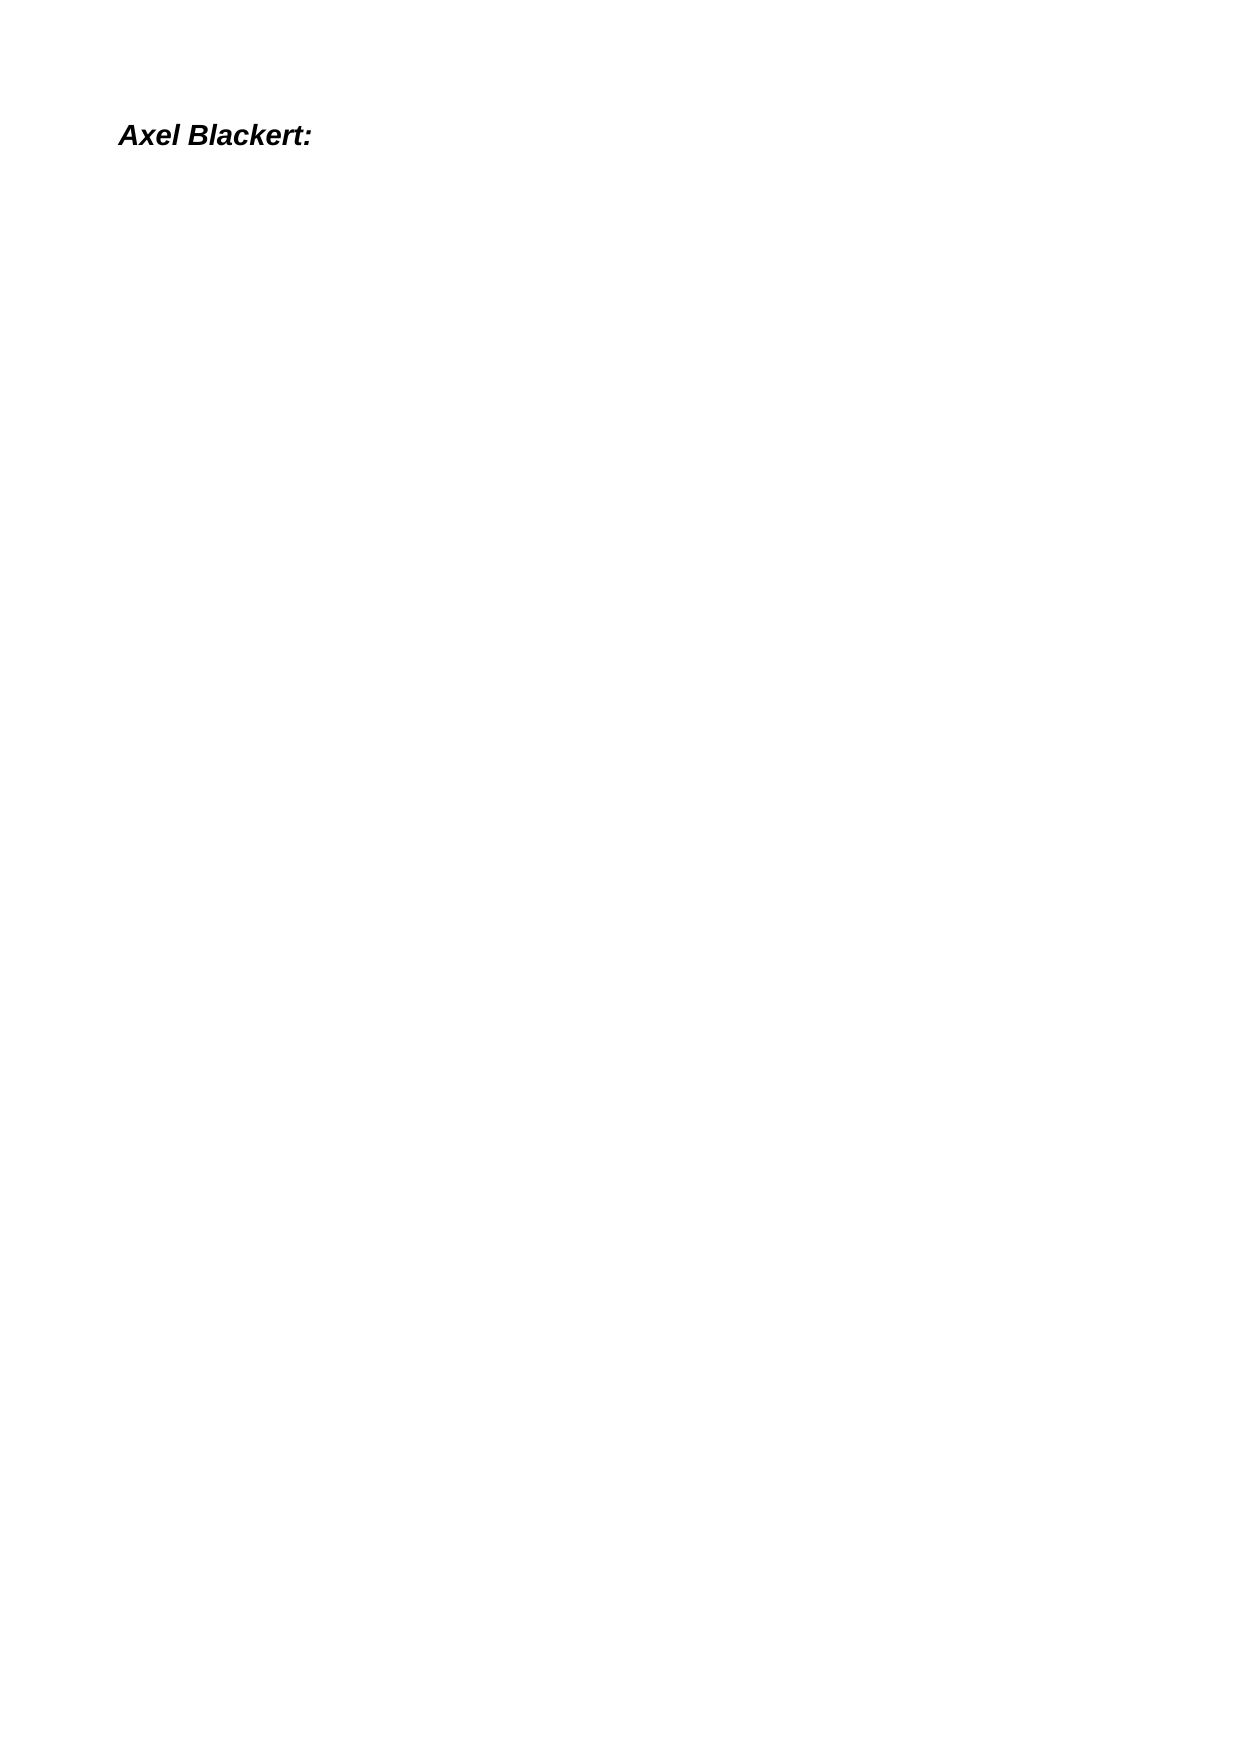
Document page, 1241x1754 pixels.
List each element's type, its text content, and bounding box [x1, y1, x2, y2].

subtitle Axel Blackert: [118, 118, 1122, 152]
